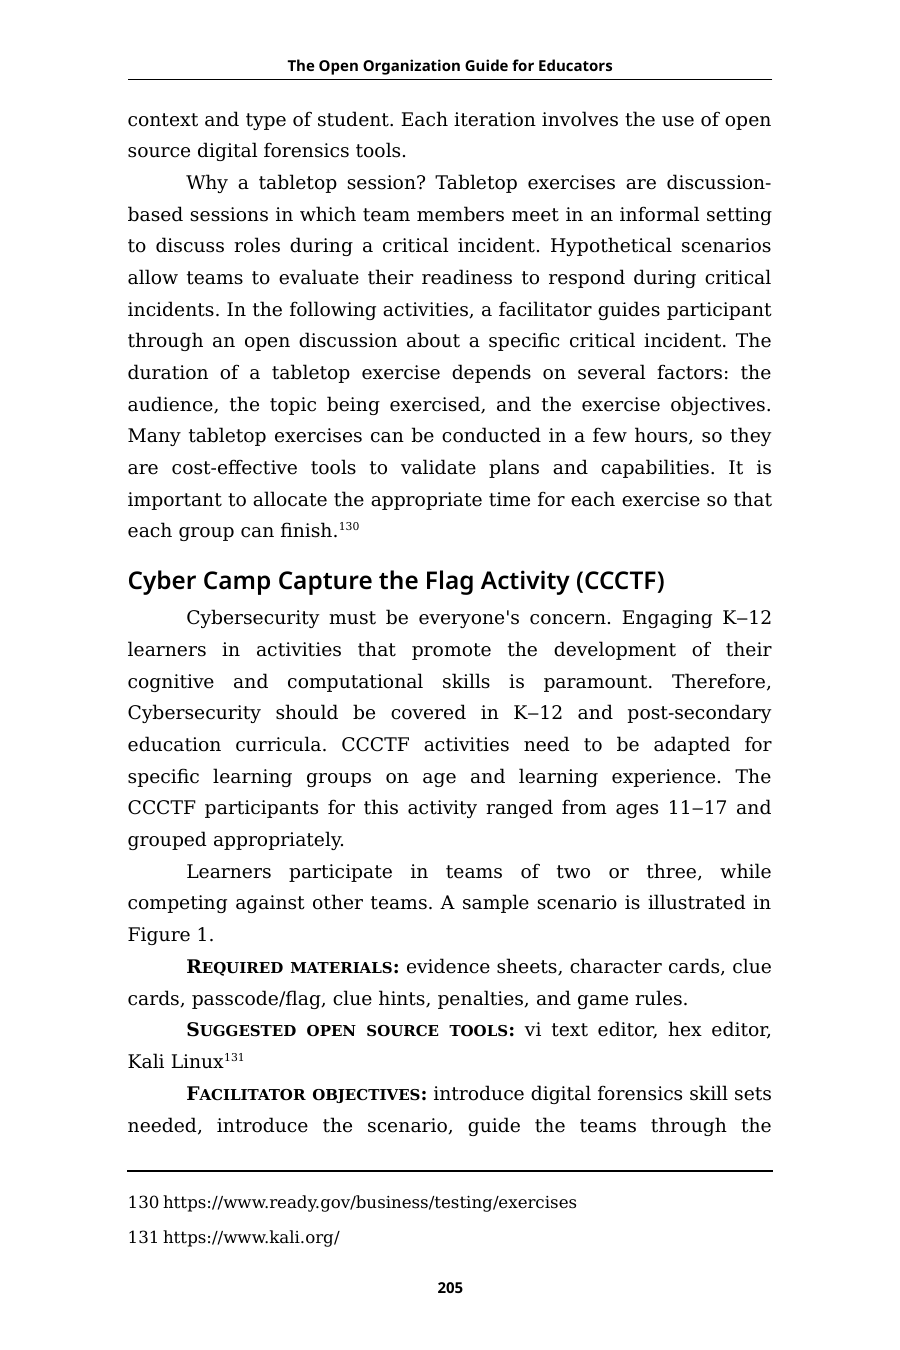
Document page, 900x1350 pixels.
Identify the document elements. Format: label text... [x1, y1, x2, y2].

text Cybersecurity must be everyone's concern. Engaging K‒12 learners in activities that promote the development of their cognitive and computational skills is paramount. Therefore, Cybersecurity should be covered in K‒12 and post-secondary education curricula. CCCTF activities need to be adapted for specific learning groups on age and learning experience. The CCCTF participants for this activity ranged from ages 11‒17 and grouped appropriately. [127, 607, 772, 851]
text https://www.kali.org/ [127, 1228, 772, 1247]
text context and type of student. Each iteration involves the use of open source digital forensics tools. [127, 109, 772, 162]
text Suggested open source tools: vi text editor, hex editor, Kali Linux [127, 1019, 772, 1073]
text Learners participate in teams of two or three, while competing against other teams. A sample scenario is illustrated in Figure 1. [127, 861, 772, 946]
text https://www.ready.gov/business/testing/exercises [127, 1193, 772, 1213]
text Required materials: evidence sheets, character cards, clue cards, passcode/flag, clue hints, penalties, and game rules. [127, 956, 772, 1009]
text Facilitator objectives: introduce digital forensics skill sets needed, introduce the scenario, guide the teams through the [127, 1083, 772, 1137]
subtitle Cyber Camp Capture the Flag Activity (CCCTF) [127, 567, 772, 595]
text Why a tabletop session? Tabletop exercises are discussion-based sessions in which team members meet in an informal setting to discuss roles during a critical incident. Hypothetical scenarios allow teams to evaluate their readiness to respond during critical incidents. In the following activities, a facilitator guides participant through an open discussion about a specific critical incident. The duration of a tabletop exercise depends on several factors: the audience, the topic being exercised, and the exercise objectives. Many tabletop exercises can be conducted in a few hours, so they are cost-effective tools to validate plans and capabilities. It is important to allocate the appropriate time for each exercise so that each group can finish. [127, 172, 772, 542]
